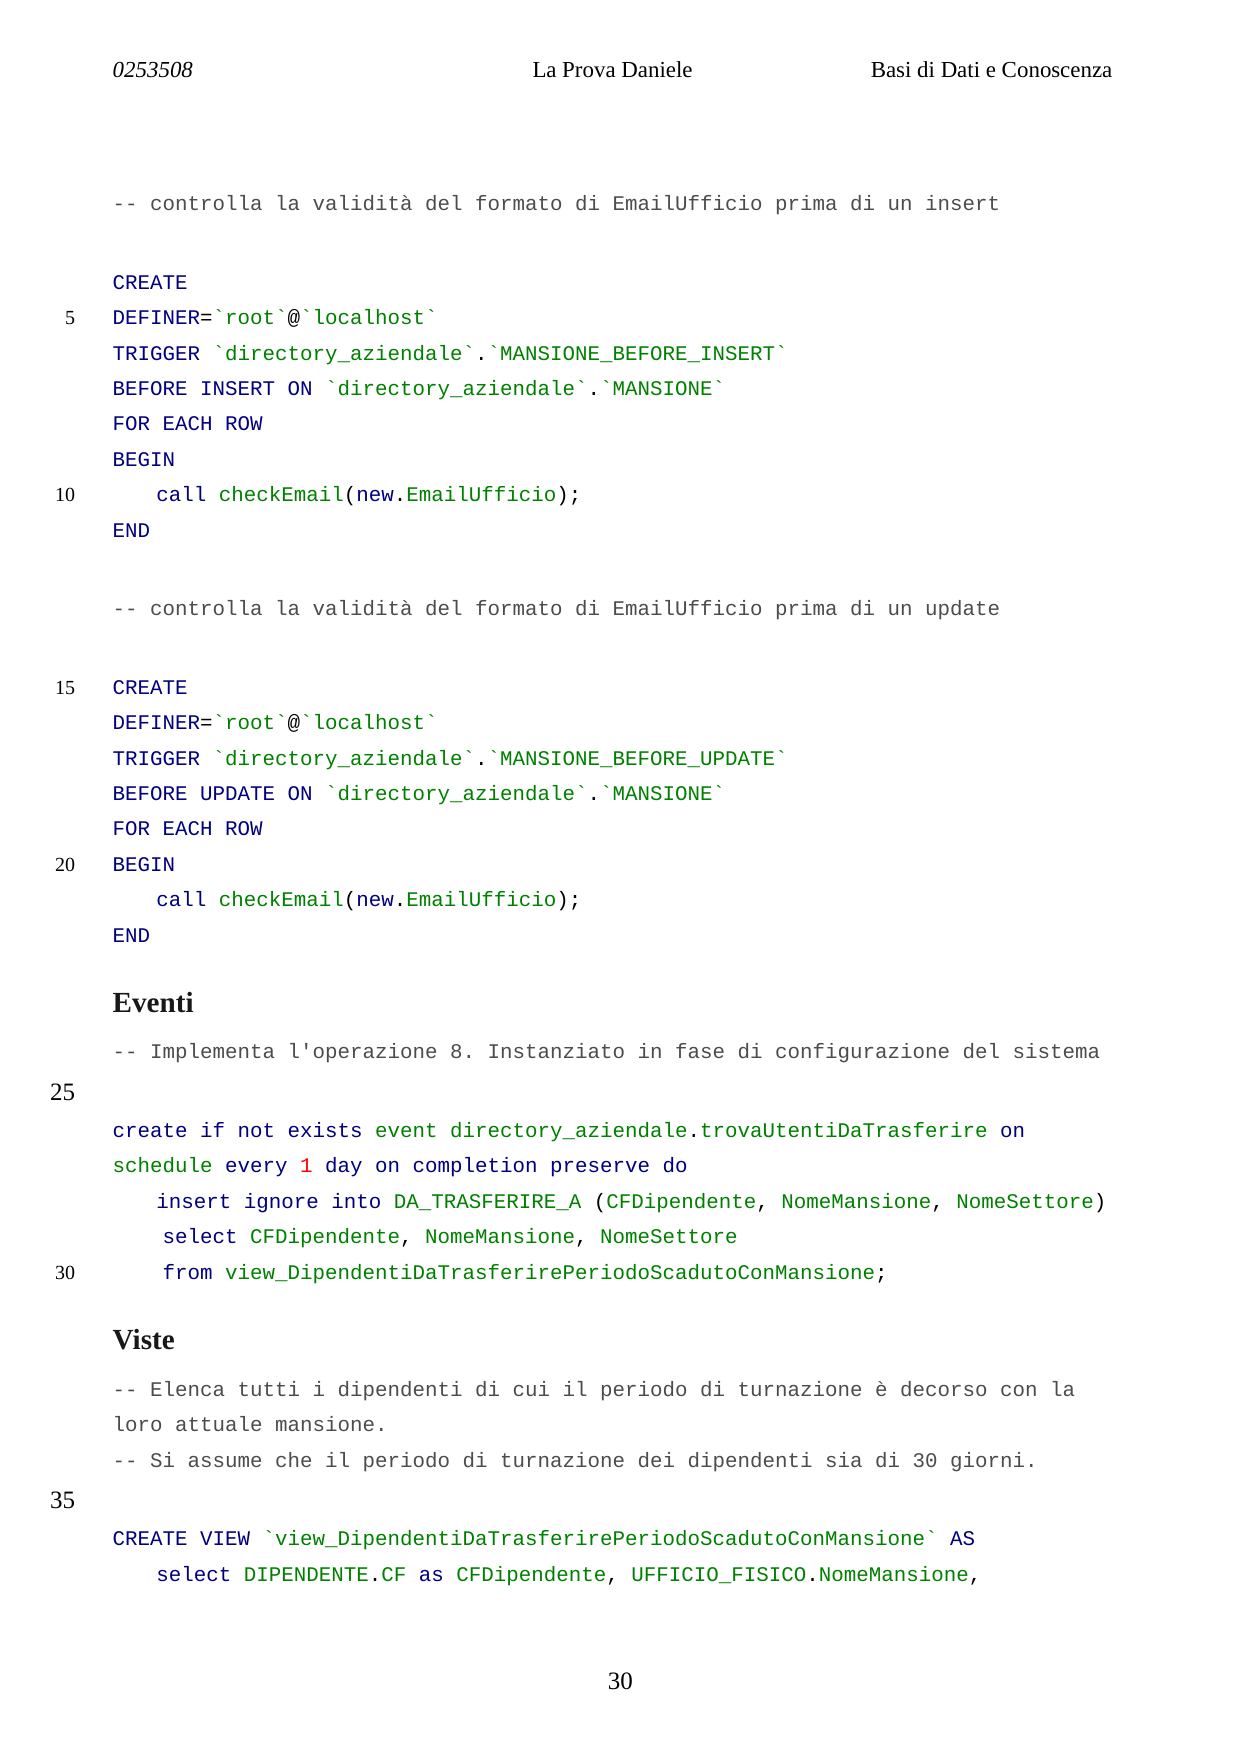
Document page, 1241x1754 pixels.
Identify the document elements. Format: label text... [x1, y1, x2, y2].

text CREATE [112, 272, 1128, 295]
text END [112, 924, 1128, 948]
subtitle Viste [112, 1322, 1128, 1356]
text FOR EACH ROW [112, 413, 1128, 437]
text TRIGGER `directory_aziendale`.`MANSIONE_BEFORE_UPDATE` [112, 747, 1128, 771]
text create if not exists event directory_aziendale.trovaUtentiDaTrasferire on schedule every 1 day on completion preserve do [112, 1120, 1128, 1179]
text select CFDipendente, NomeMansione, NomeSettore [112, 1226, 1128, 1250]
text BEFORE INSERT ON `directory_aziendale`.`MANSIONE` [112, 378, 1128, 402]
text END [112, 519, 1128, 543]
text CREATE VIEW `view_DipendentiDaTrasferirePeriodoScadutoConMansione` AS [112, 1528, 1128, 1552]
text DEFINER=`root`@`localhost` [112, 307, 1128, 331]
text BEGIN [112, 854, 1128, 877]
text CREATE [112, 677, 1128, 700]
subtitle Eventi [112, 985, 1128, 1018]
text -- controlla la validità del formato di EmailUfficio prima di un insert [112, 193, 1128, 217]
text FOR EACH ROW [112, 818, 1128, 842]
text DEFINER=`root`@`localhost` [112, 712, 1128, 736]
text call checkEmail(new.EmailUfficio); [112, 484, 1128, 508]
text -- Implementa l'operazione 8. Instanziato in fase di configurazione del sistema [112, 1042, 1128, 1065]
text call checkEmail(new.EmailUfficio); [112, 889, 1128, 913]
text -- Si assume che il periodo di turnazione dei dipendenti sia di 30 giorni. [112, 1449, 1128, 1473]
text from view_DipendentiDaTrasferirePeriodoScadutoConMansione; [112, 1262, 1128, 1285]
text BEGIN [112, 449, 1128, 472]
text select DIPENDENTE.CF as CFDipendente, UFFICIO_FISICO.NomeMansione, [112, 1563, 1128, 1587]
text -- controlla la validità del formato di EmailUfficio prima di un update [112, 598, 1128, 622]
text insert ignore into DA_TRASFERIRE_A (CFDipendente, NomeMansione, NomeSettore) [112, 1191, 1128, 1214]
text -- Elenca tutti i dipendenti di cui il periodo di turnazione è decorso con la loro attuale mansione. [112, 1379, 1128, 1438]
text BEFORE UPDATE ON `directory_aziendale`.`MANSIONE` [112, 783, 1128, 807]
text TRIGGER `directory_aziendale`.`MANSIONE_BEFORE_INSERT` [112, 342, 1128, 366]
